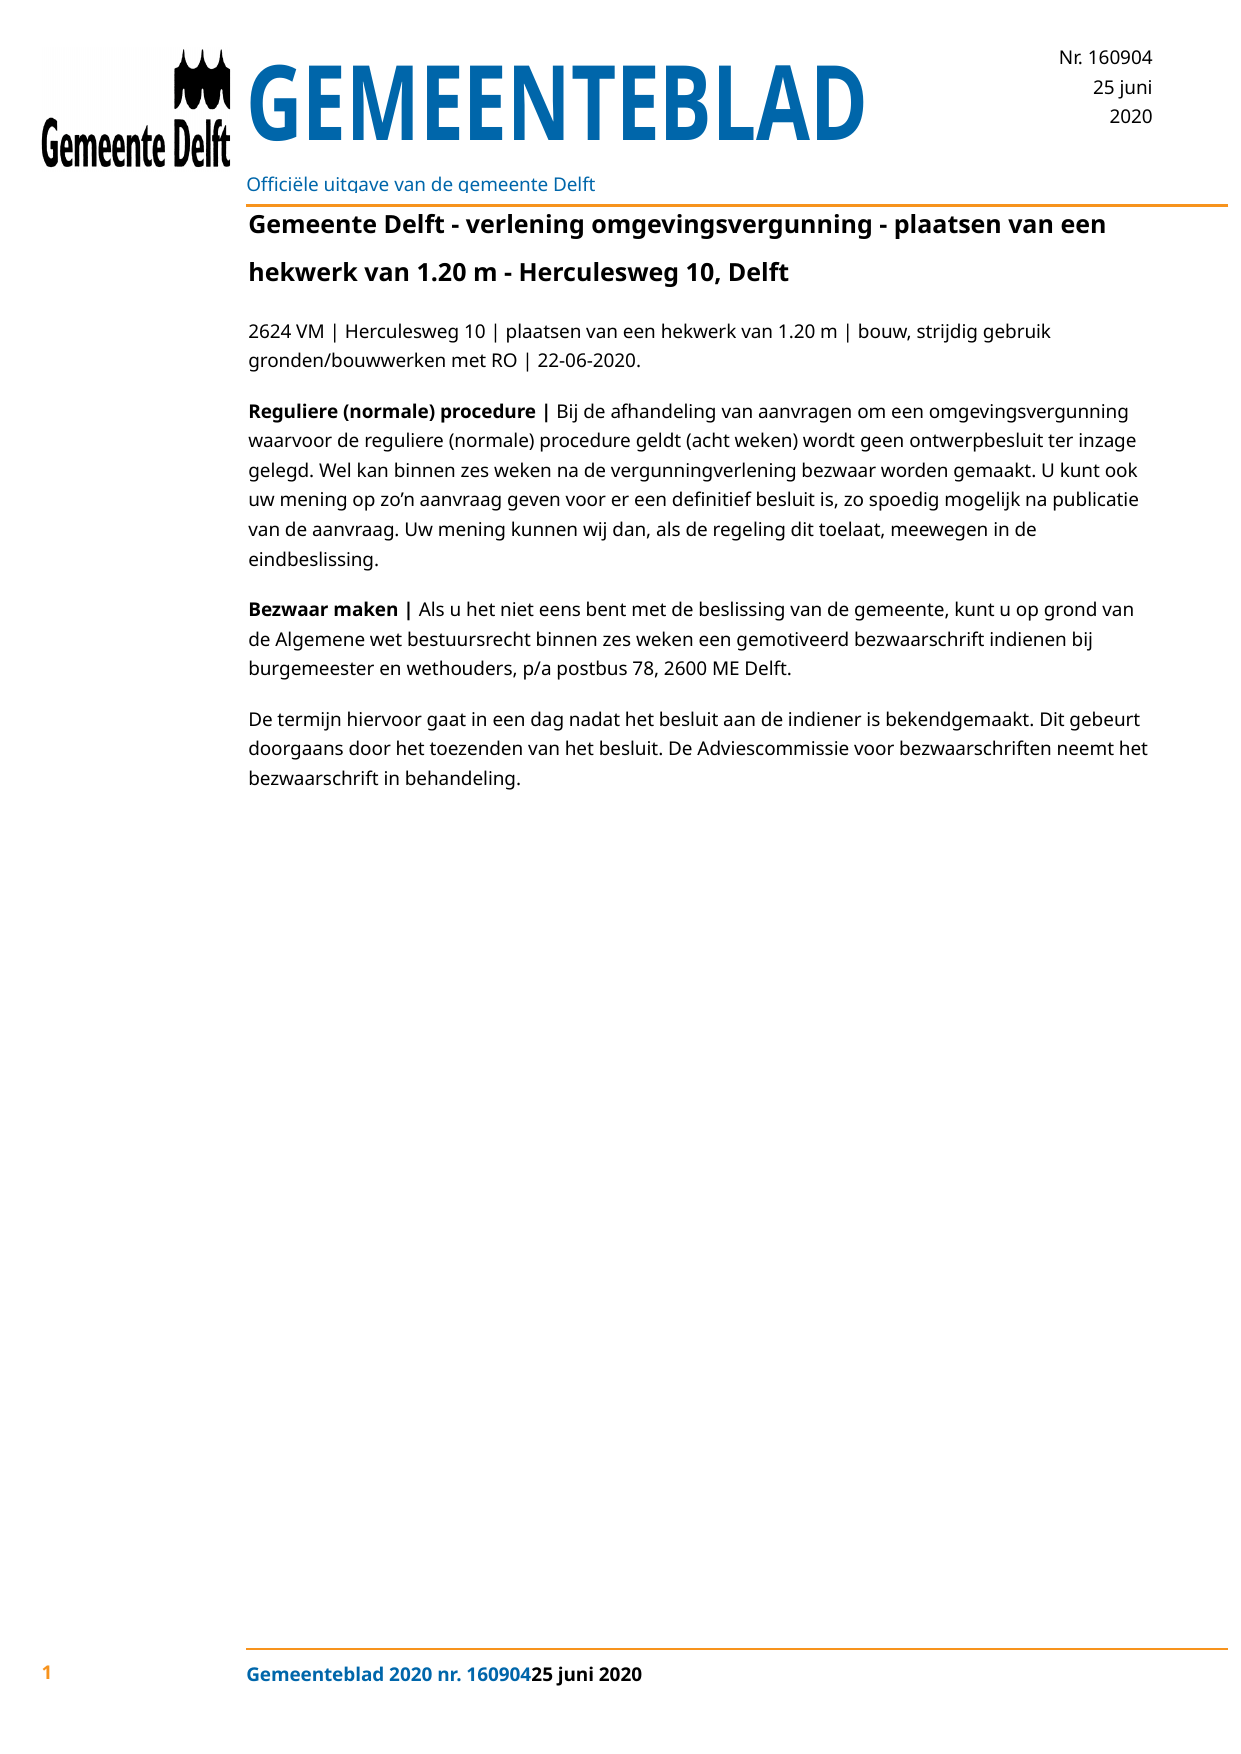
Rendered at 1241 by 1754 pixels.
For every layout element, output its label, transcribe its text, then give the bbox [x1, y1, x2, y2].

text Bezwaar maken | Als u het niet eens bent met de beslissing van de gemeente, kunt u op grond van de Algemene wet bestuursrecht binnen zes weken een gemotiveerd bezwaarschrift indienen bij burgemeester en wethouders, p/a postbus 78, 2600 ME Delft. [248, 596, 1152, 681]
text Reguliere (normale) procedure | Bij de afhandeling van aanvragen om een omgevingsvergunning waarvoor de reguliere (normale) procedure geldt (acht weken) wordt geen ontwerpbesluit ter inzage gelegd. Wel kan binnen zes weken na de vergunningverlening bezwaar worden gemaakt. U kunt ook uw mening op zo’n aanvraag geven voor er een definitief besluit is, zo spoedig mogelijk na publicatie van de aanvraag. Uw mening kunnen wij dan, als de regeling dit toelaat, meewegen in de eindbeslissing. [248, 398, 1152, 572]
text Gemeente Delft - verlening omgevingsvergunning - plaatsen van een hekwerk van 1.20 m - Herculesweg 10, Delft [248, 207, 1152, 288]
text De termijn hiervoor gaat in een dag nadat het besluit aan de indiener is bekendgemaakt. Dit gebeurt doorgaans door het toezenden van het besluit. De Adviescommissie voor bezwaarschriften neemt het bezwaarschrift in behandeling. [248, 706, 1152, 791]
text 2624 VM | Herculesweg 10 | plaatsen van een hekwerk van 1.20 m | bouw, strijdig gebruik gronden/bouwwerken met RO | 22-06-2020. [248, 318, 1152, 373]
picture [41, 47, 231, 172]
